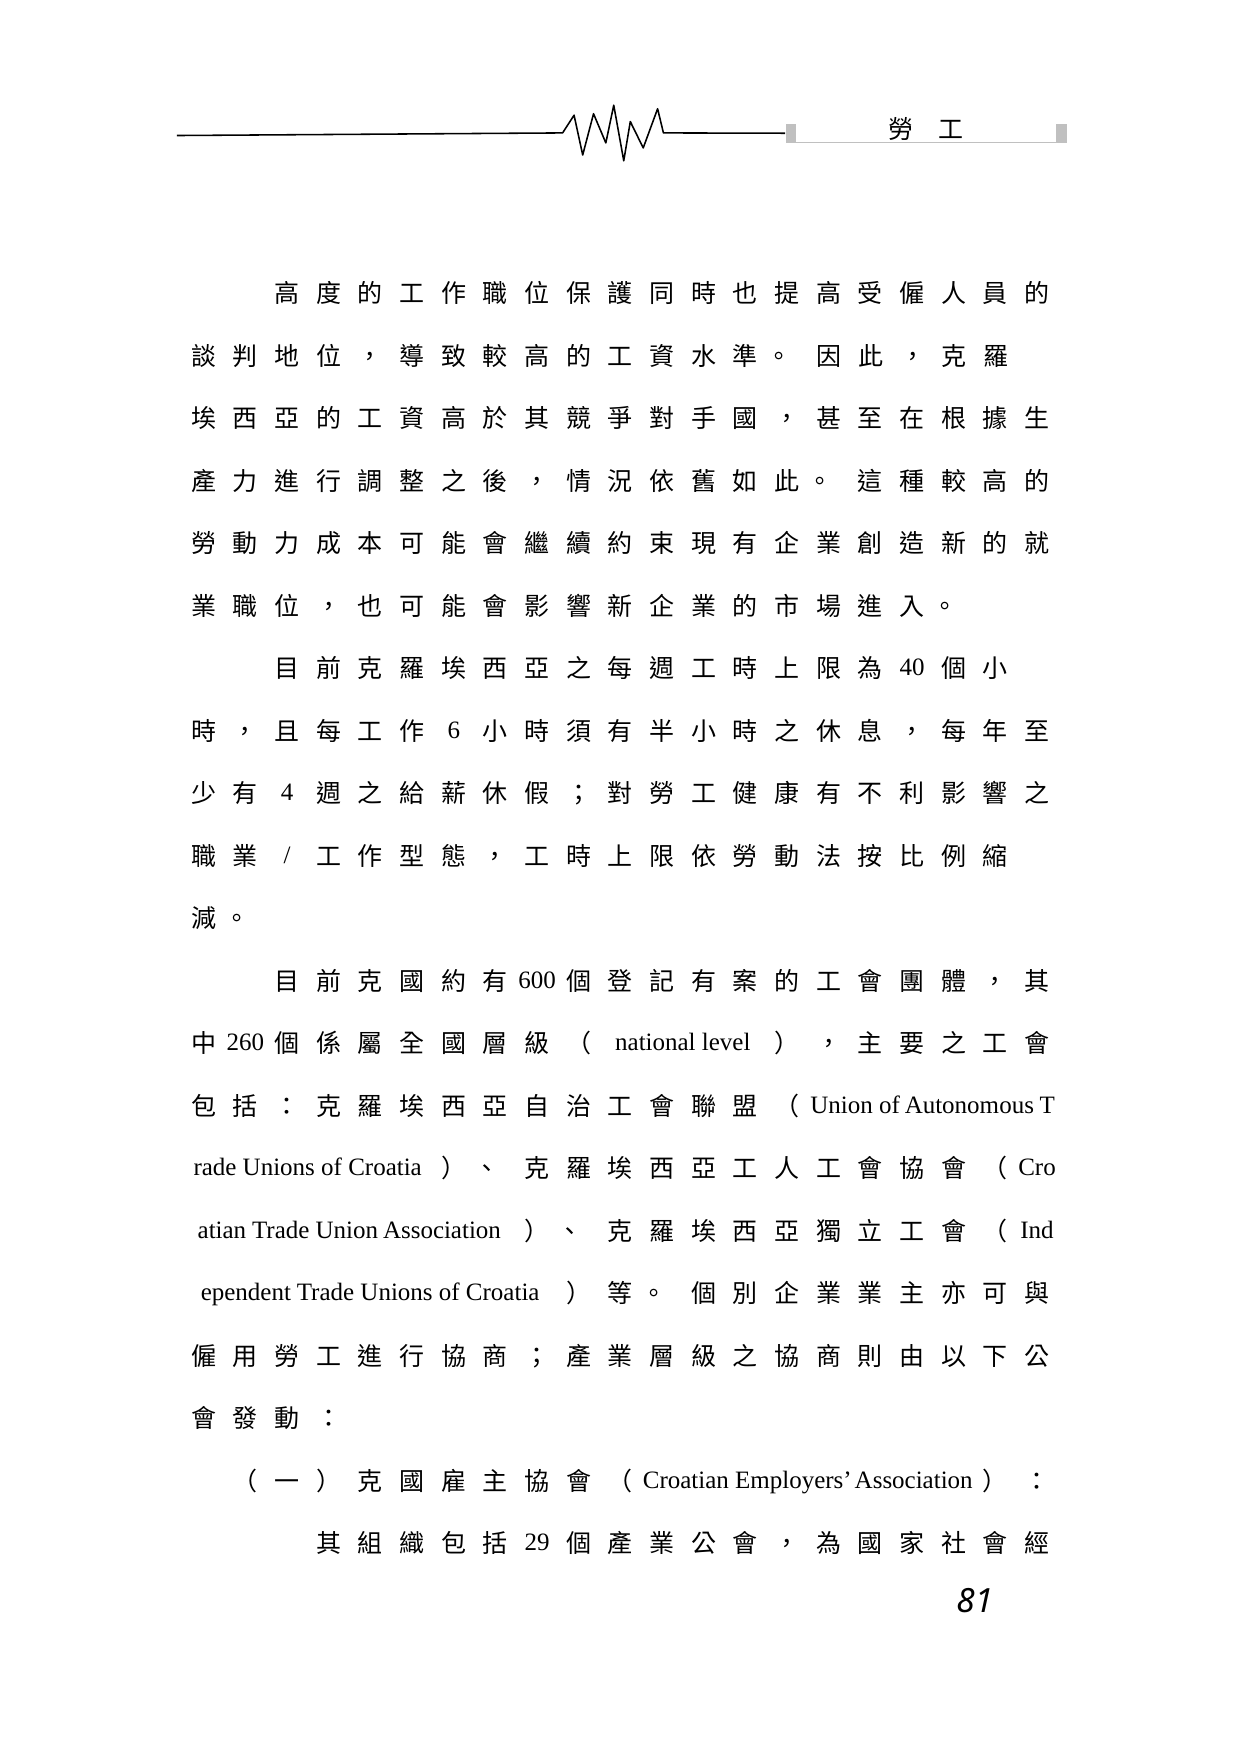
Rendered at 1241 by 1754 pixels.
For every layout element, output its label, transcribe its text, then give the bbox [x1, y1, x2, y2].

text 目前克羅埃西亞之每週工時上限為40個小時，且每工作6小時須有半小時之休息，每年至少有4週之給薪休假；對勞工健康有不利影響之職業/工作型態，工時上限依勞動法按比例縮減。 [183, 625, 1058, 938]
text （一）克國雇主協會（Croatian Employers’ Association）：其組織包括29個產業公會，為國家社會經 [207, 1438, 1058, 1563]
text 目前克國約有600個登記有案的工會團體，其中260個係屬全國層級（national level），主要之工會包括：克羅埃西亞自治工會聯盟（Union of Autonomous Trade Unions of Croatia）、克羅埃西亞工人工會協會（Croatian Trade Union Association）、克羅埃西亞獨立工會（Independent Trade Unions of Croatia）等。個別企業業主亦可與僱用勞工進行協商；產業層級之協商則由以下公會發動： [183, 938, 1058, 1438]
text 高度的工作職位保護同時也提高受僱人員的談判地位，導致較高的工資水準。因此，克羅埃西亞的工資高於其競爭對手國，甚至在根據生產力進行調整之後，情況依舊如此。這種較高的勞動力成本可能會繼續約束現有企業創造新的就業職位，也可能會影響新企業的市場進入。 [183, 250, 1058, 625]
